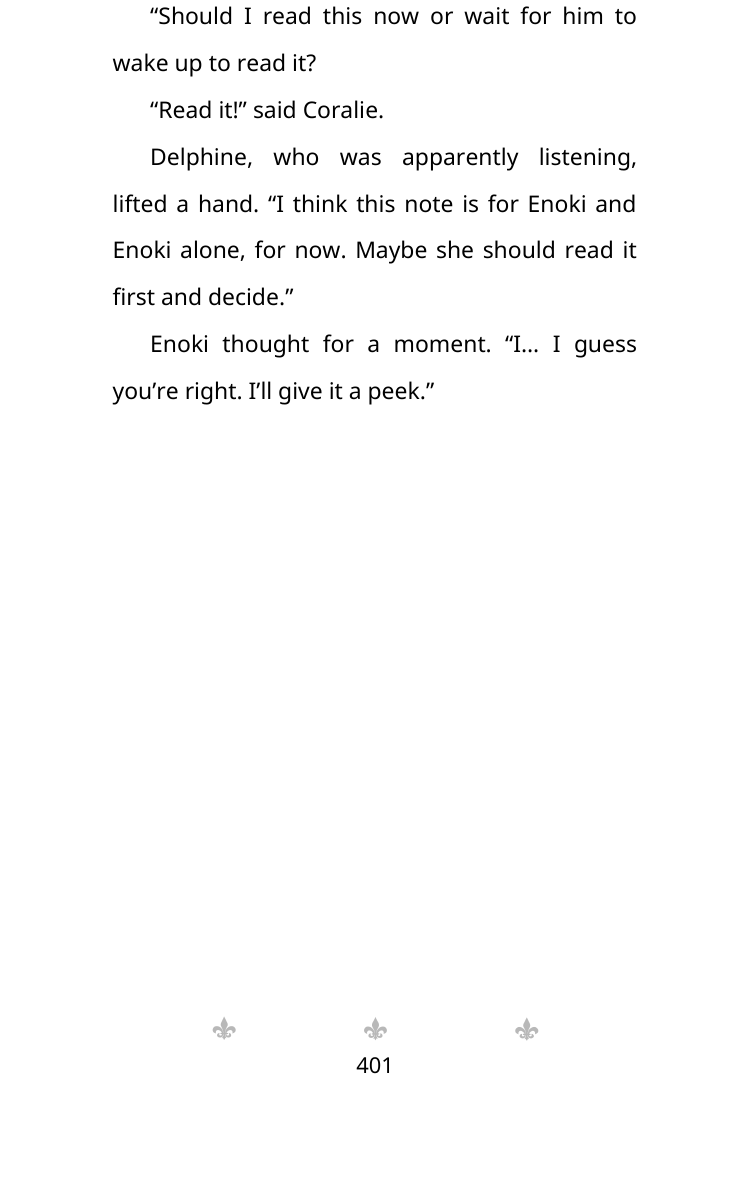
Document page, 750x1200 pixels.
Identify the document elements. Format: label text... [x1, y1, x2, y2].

text Delphine, who was apparently listening, lifted a hand. “I think this note is for Enoki and Enoki alone, for now. Maybe she should read it first and decide.” [112, 141, 637, 312]
text Enoki thought for a moment. “I… I guess you’re right. I’ll give it a peek.” [112, 328, 637, 406]
text “Read it!” said Coralie. [112, 94, 637, 125]
text “Should I read this now or wait for him to wake up to read it? [112, 0, 637, 78]
